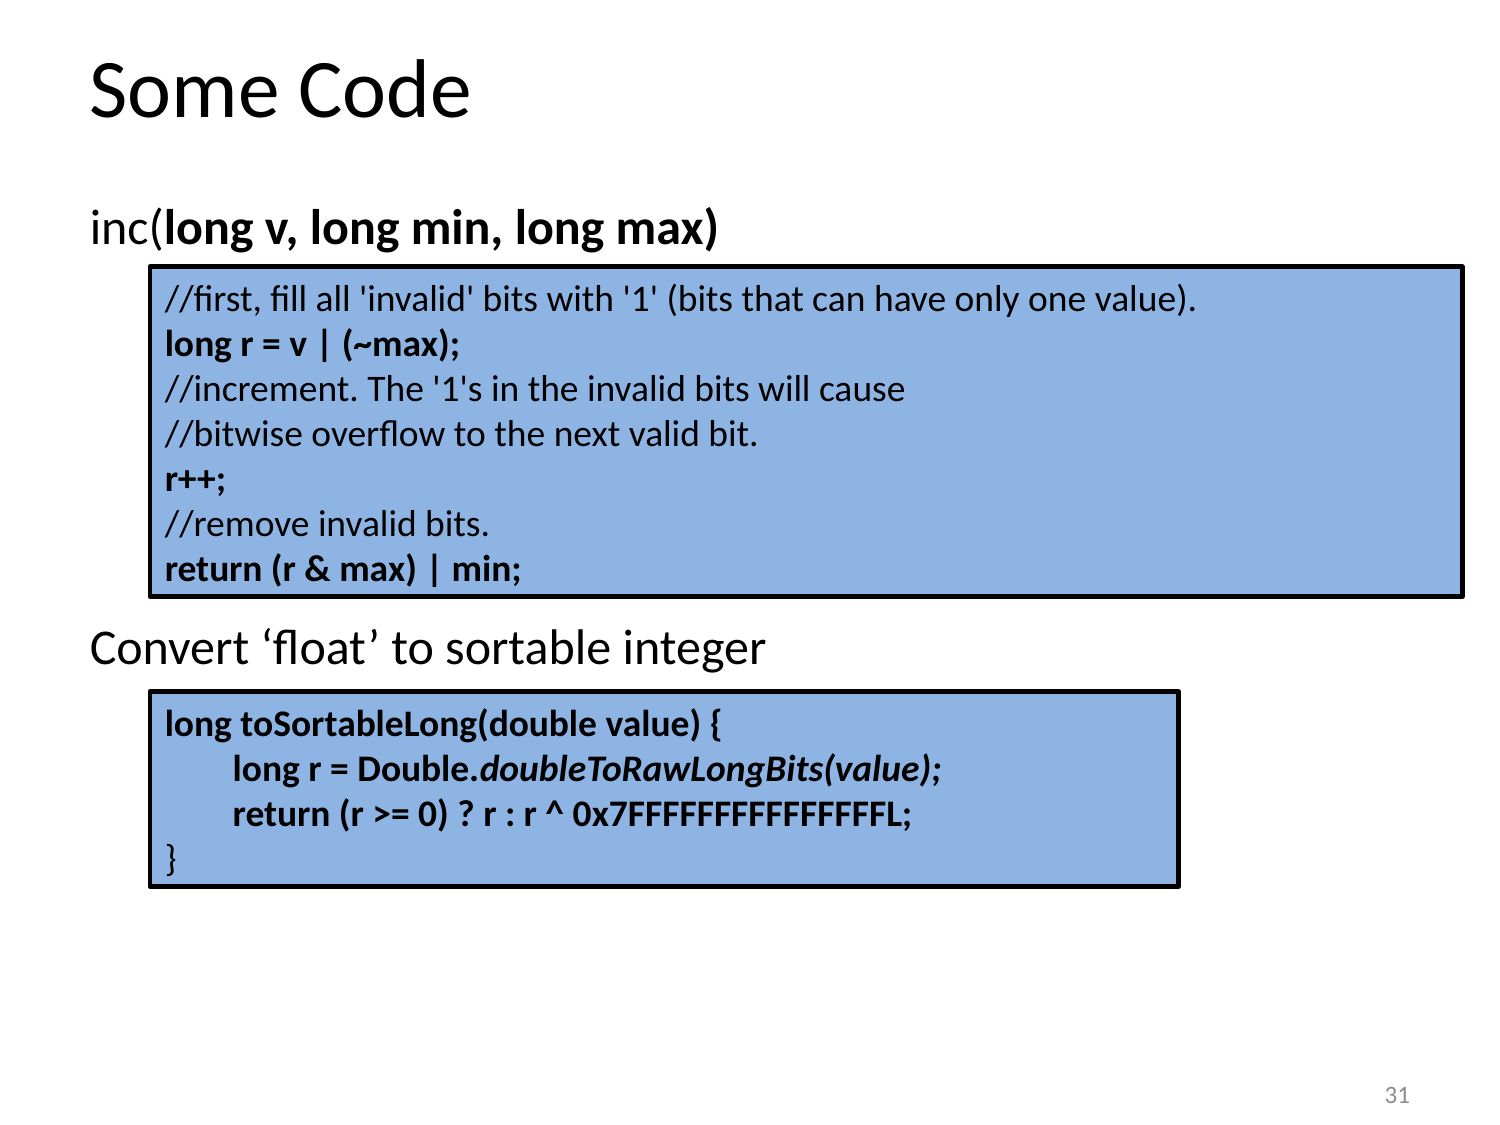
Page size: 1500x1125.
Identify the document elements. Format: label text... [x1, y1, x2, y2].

text_box Some Code [75, 12, 1425, 155]
text_box long toSortableLong(double value) { long r = Double.doubleToRawLongBits(value); return (r >= 0) ? r : r ^ 0x7FFFFFFFFFFFFFFFL; } [150, 691, 1179, 887]
text_box inc(long v, long min, long max) Convert ‘float’ to sortable integer [75, 187, 1425, 1038]
text_box [1074, 1079, 1425, 1107]
text_box //first, fill all 'invalid' bits with '1' (bits that can have only one value). long r = v | (~max); //increment. The '1's in the invalid bits will cause //bitwise overflow to the next valid bit. r++; //remove invalid bits. return (r & max) | min; [149, 266, 1463, 597]
